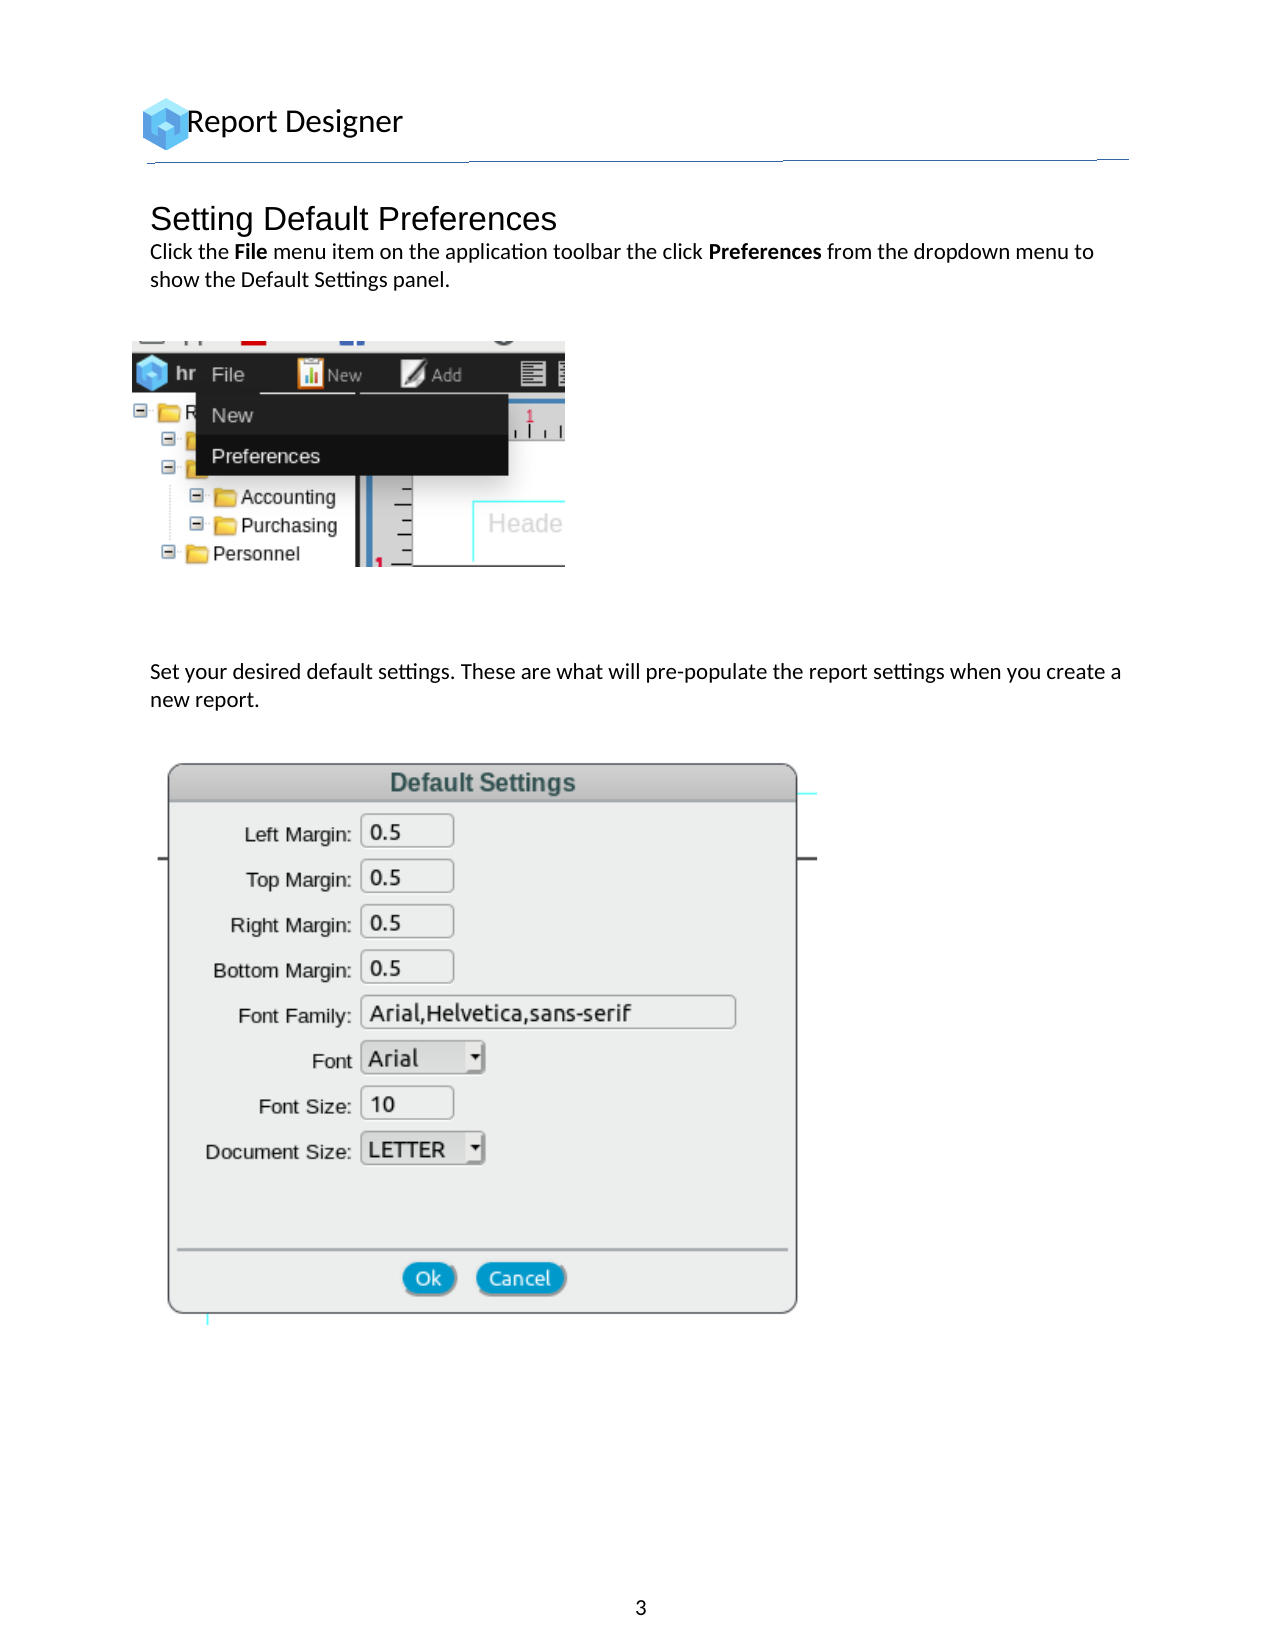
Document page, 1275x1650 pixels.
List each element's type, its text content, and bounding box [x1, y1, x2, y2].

picture [132, 341, 565, 567]
text Set your desired default settings. These are what will pre-populate the report settings when you create a new report. [150, 657, 1142, 713]
text Click the File menu item on the application toolbar the click Preferences from the dropdown menu to show the Default Settings panel. [150, 237, 1142, 293]
picture [157, 751, 818, 1325]
picture [143, 98, 189, 150]
subtitle Setting Default Preferences [150, 199, 1142, 237]
